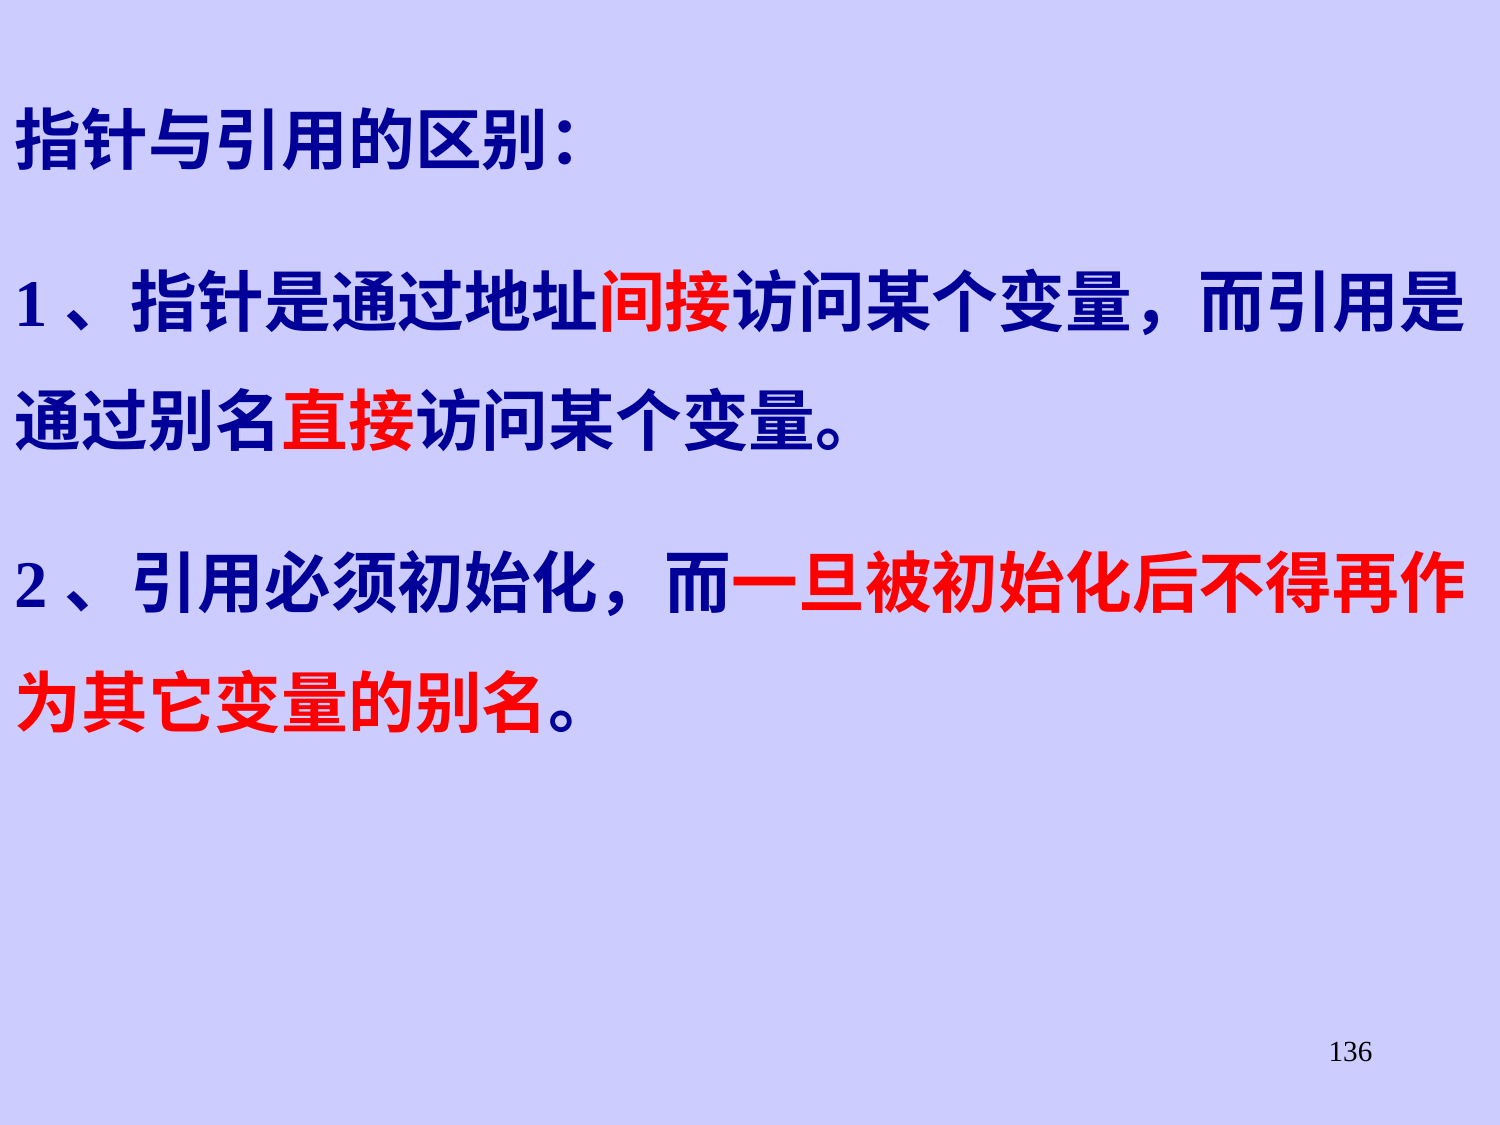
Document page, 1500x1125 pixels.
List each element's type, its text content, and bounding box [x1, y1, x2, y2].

text_box 指针与引用的区别： 1、指针是通过地址间接访问某个变量，而引用是通过别名直接访问某个变量。 2、引用必须初始化，而一旦被初始化后不得再作为其它变量的别名。 [0, 50, 1500, 749]
text_box [1074, 1025, 1388, 1101]
